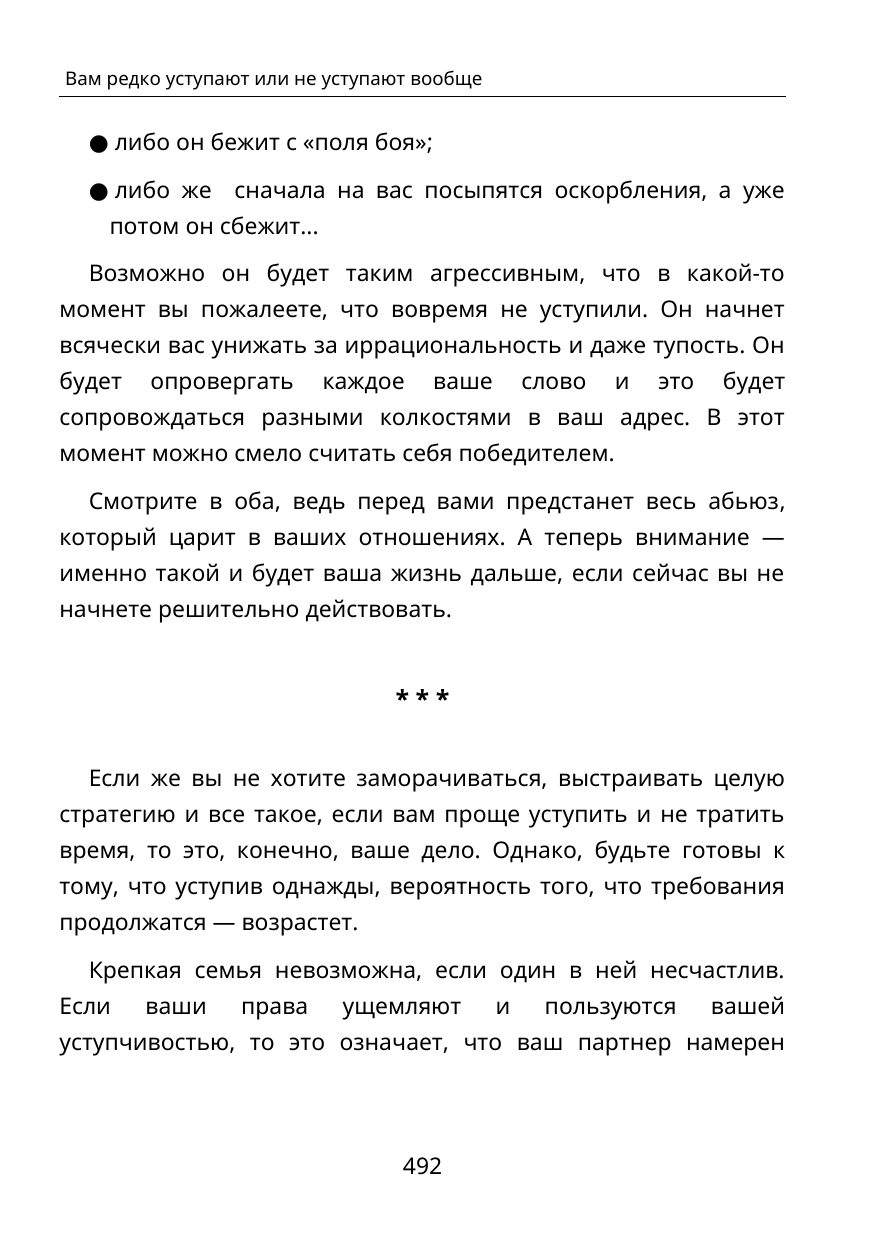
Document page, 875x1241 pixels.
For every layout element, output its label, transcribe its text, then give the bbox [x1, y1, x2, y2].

subtitle * * * [59, 682, 786, 716]
text Крепкая семья невозможна, если один в ней несчастлив. Если ваши права ущемляют и пользуются вашей уступчивостью, то это означает, что ваш партнер намерен [59, 954, 786, 1057]
text Если же вы не хотите заморачиваться, выстраивать целую стратегию и все такое, если вам проще уступить и не тратить время, то это, конечно, ваше дело. Однако, будьте готовы к тому, что уступив однажды, вероятность того, что требования продолжатся — возрастет. [59, 762, 786, 937]
list либо он бежит с «поля боя»; [88, 126, 786, 157]
text Возможно он будет таким агрессивным, что в какой-то момент вы пожалеете, что вовремя не уступили. Он начнет всячески вас унижать за иррациональность и даже тупость. Он будет опровергать каждое ваше слово и это будет сопровождаться разными колкостями в ваш адрес. В этот момент можно смело считать себя победителем. [59, 257, 786, 468]
text Смотрите в оба, ведь перед вами предстанет весь абьюз, который царит в ваших отношениях. А теперь внимание — именно такой и будет ваша жизнь дальше, если сейчас вы не начнете решительно действовать. [59, 485, 786, 624]
list либо же сначала на вас посыпятся оскорбления, а уже потом он сбежит... [88, 174, 786, 241]
